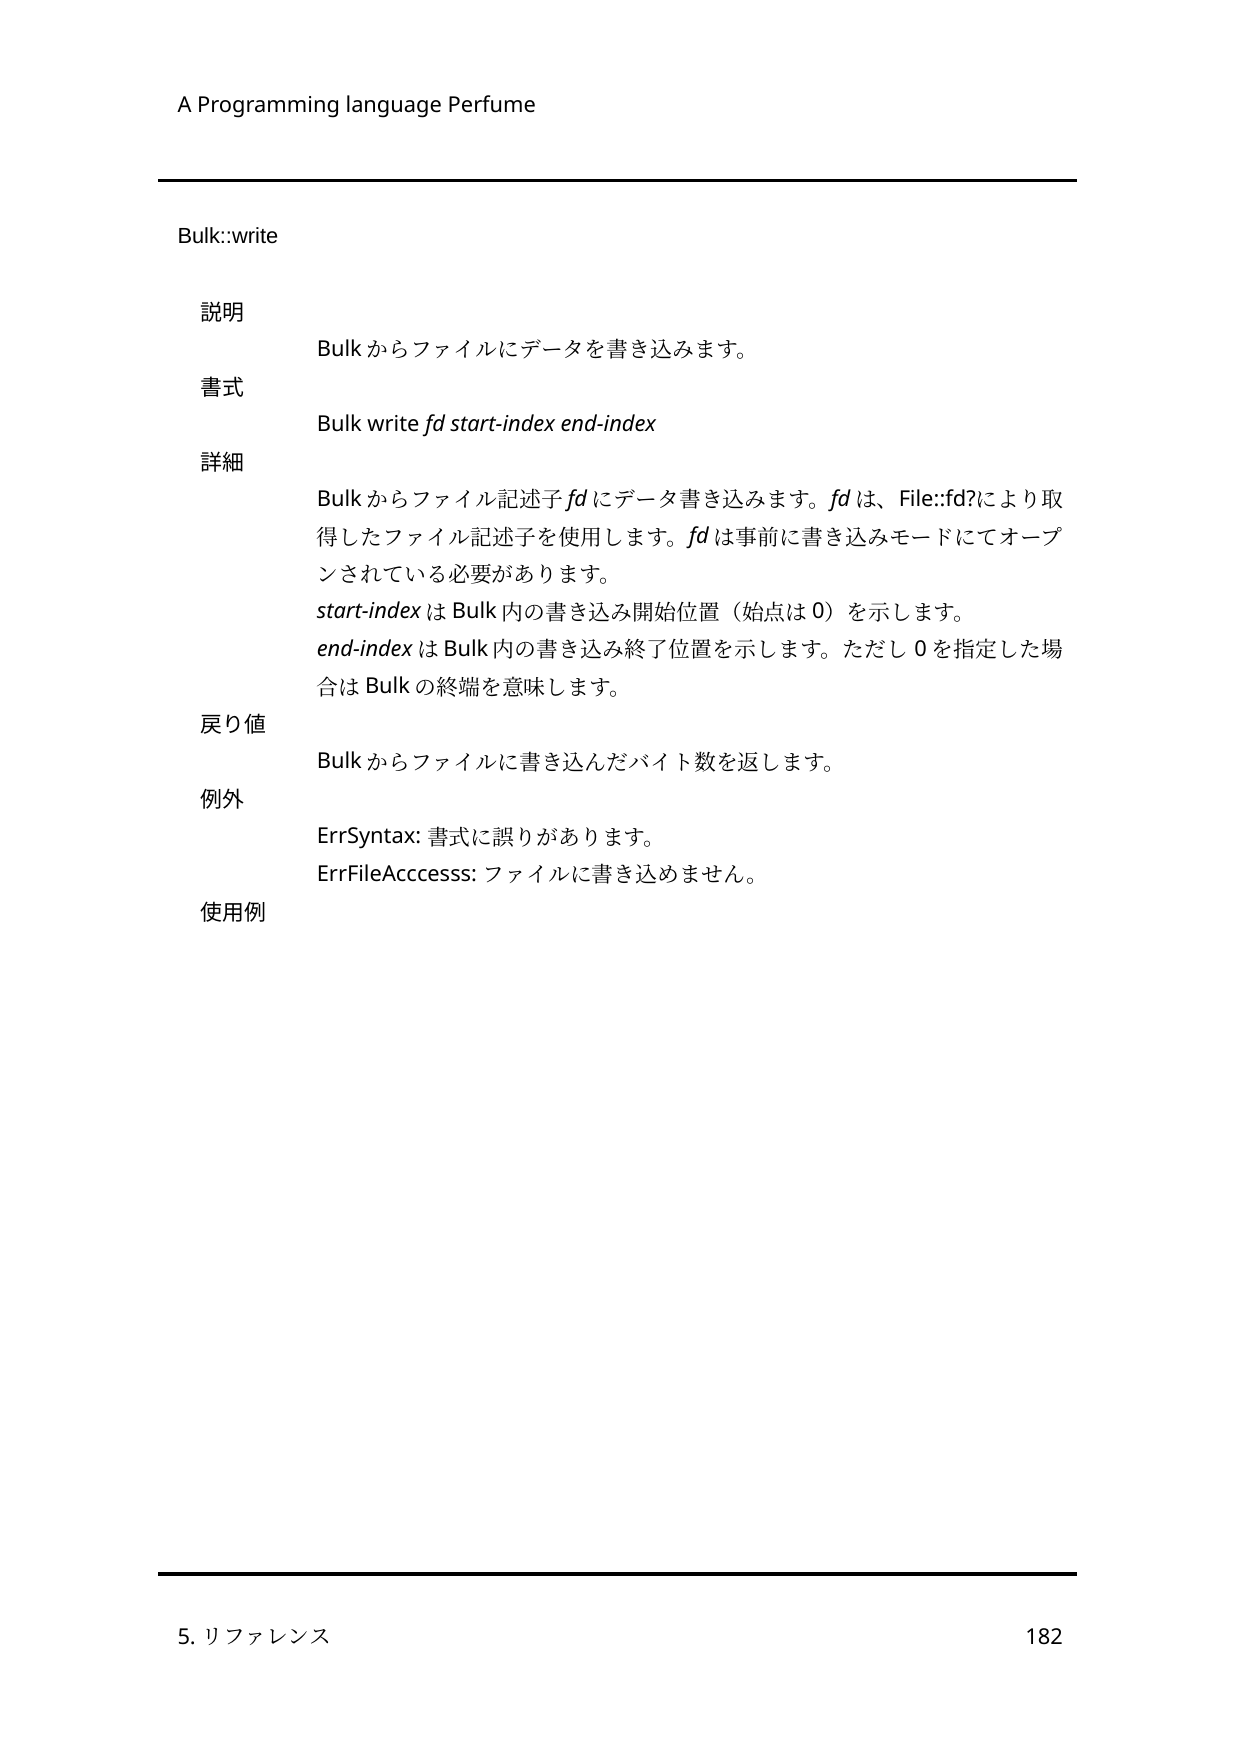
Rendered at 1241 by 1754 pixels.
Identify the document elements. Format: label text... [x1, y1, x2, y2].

table_cell ErrSyntax: 書式に誤りがあります。 ErrFileAcccesss: ファイルに書き込めません。 [317, 779, 1063, 892]
table_cell 書式 [200, 367, 317, 442]
table_cell 詳細 [200, 442, 317, 704]
table_cell 例外 [200, 779, 317, 892]
table_cell 使用例 [200, 892, 317, 967]
table_cell Bulkからファイルに書き込んだバイト数を返します。 [317, 704, 1063, 779]
table_cell 戻り値 [200, 704, 317, 779]
table_cell Bulk write fd start-index end-index [317, 367, 1063, 442]
table_cell Bulkからファイル記述子fdにデータ書き込みます。fdは、File::fd?により取得したファイル記述子を使用します。fdは事前に書き込みモードにてオープンされている必要があります。 start-indexはBulk内の書き込み開始位置（始点は0）を示します。 end-indexはBulk内の書き込み終了位置を示します。ただし0を指定した場合はBulkの終端を意味します。 [317, 442, 1063, 704]
table_header 説明 [200, 292, 317, 367]
subtitle Bulk::write [177, 217, 1063, 254]
table_header Bulkからファイルにデータを書き込みます。 [317, 292, 1063, 367]
table_cell [317, 892, 1063, 967]
